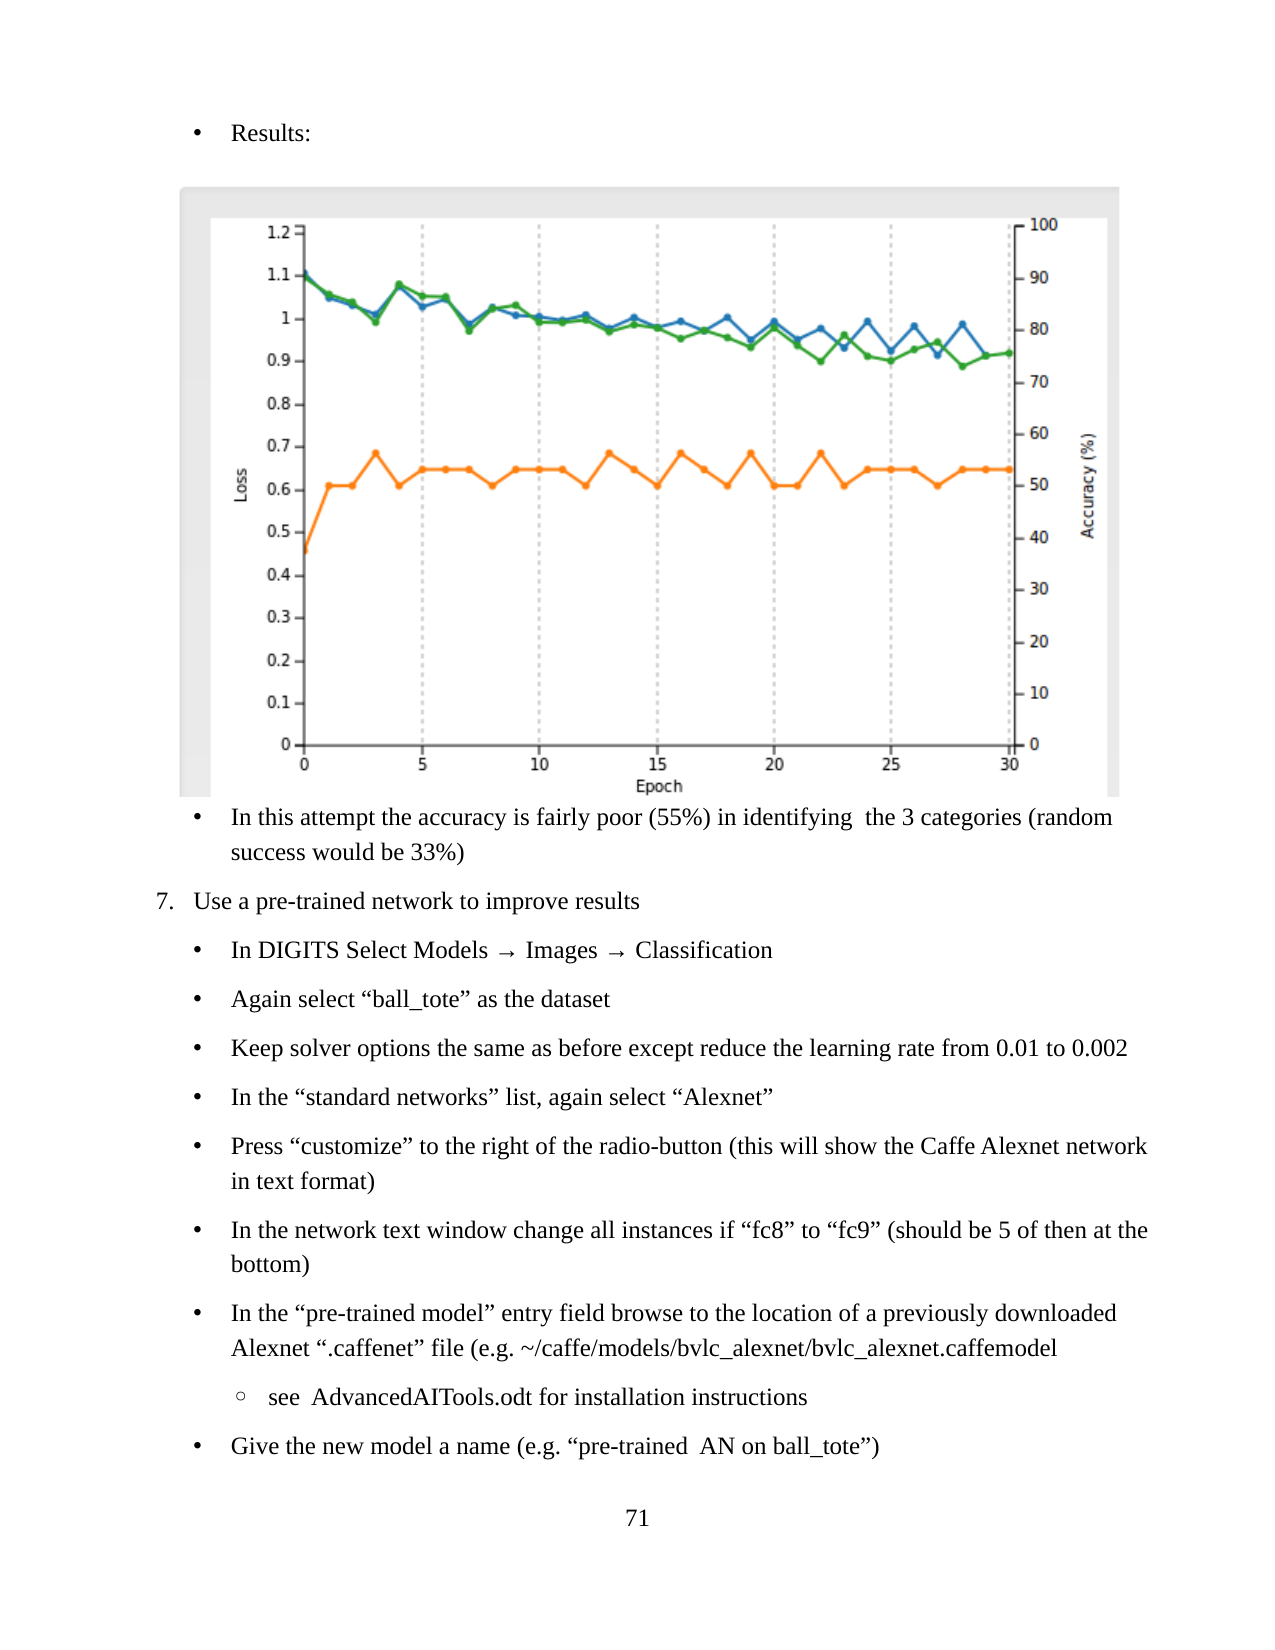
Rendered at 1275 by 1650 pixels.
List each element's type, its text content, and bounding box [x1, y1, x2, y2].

list Press “customize” to the right of the radio-button (this will show the Caffe Alexnet network in text format) [193, 1131, 1157, 1194]
list Keep solver options the same as before except reduce the learning rate from 0.01 to 0.002 [193, 1033, 1157, 1062]
list Use a pre-trained network to improve results [156, 886, 1157, 915]
list Again select “ball_tote” as the dataset [193, 984, 1157, 1013]
list Give the new model a name (e.g. “pre-trained AN on ball_tote”) [193, 1431, 1157, 1460]
list In the “standard networks” list, again select “Alexnet” [193, 1082, 1157, 1111]
list Results: [193, 118, 1157, 147]
list In the “pre-trained model” entry field browse to the location of a previously downloaded Alexnet “.caffenet” file (e.g. ~/caffe/models/bvlc_alexnet/bvlc_alexnet.caffemodel [193, 1298, 1157, 1362]
picture [155, 167, 1120, 797]
list In the network text window change all instances if “fc8” to “fc9” (should be 5 of then at the bottom) [193, 1215, 1157, 1278]
list In this attempt the accuracy is fairly poor (55%) in identifying the 3 categories (random success would be 33%) [193, 797, 1157, 866]
list In DIGITS Select Models → Images → Classification [193, 935, 1157, 964]
list see AdvancedAITools.odt for installation instructions [231, 1382, 1157, 1411]
